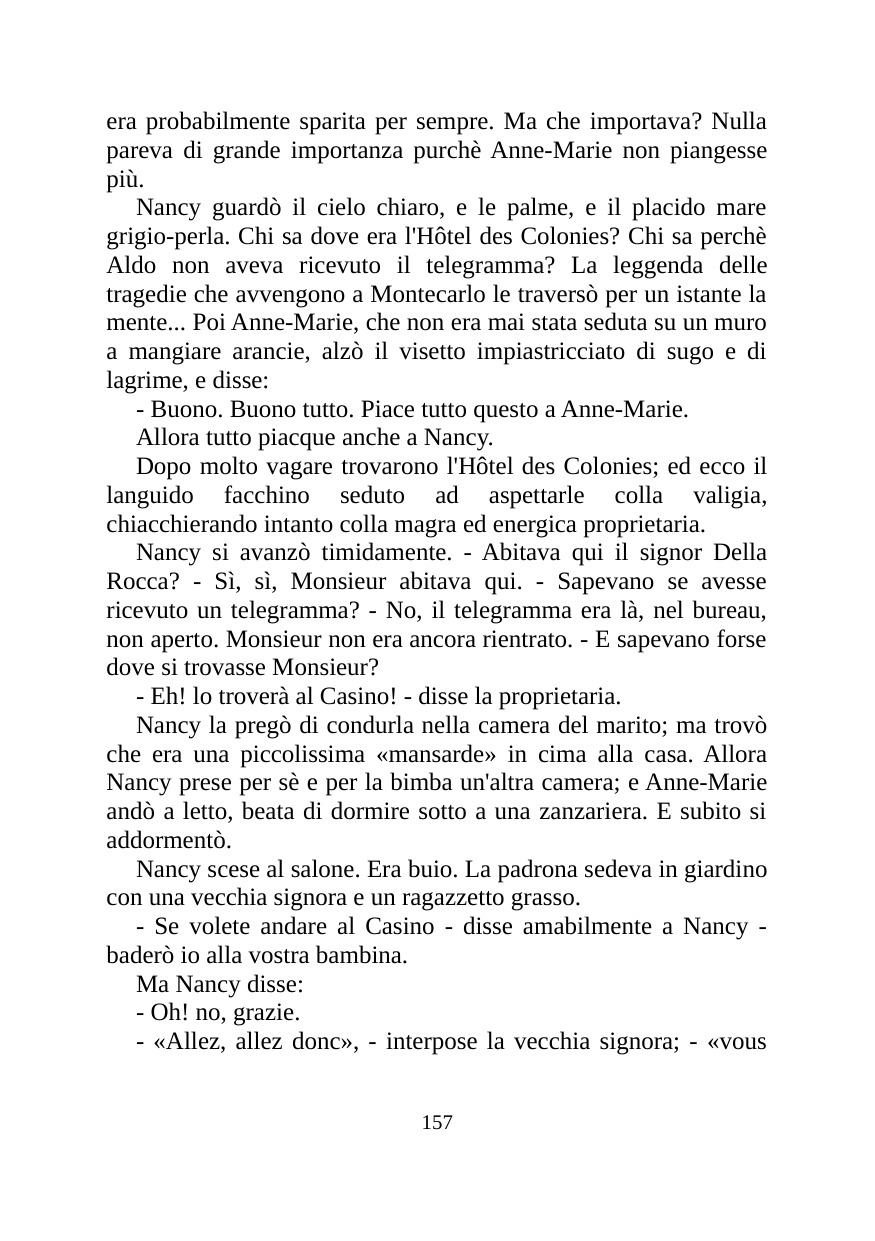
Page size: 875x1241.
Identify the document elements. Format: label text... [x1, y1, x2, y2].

text - Eh! lo troverà al Casino! - disse la proprietaria. [106, 681, 768, 710]
text Nancy la pregò di condurla nella camera del marito; ma trovò che era una piccolissima «mansarde» in cima alla casa. Allora Nancy prese per sè e per la bimba un'altra camera; e Anne-Marie andò a letto, beata di dormire sotto a una zanzariera. E subito si addormentò. [106, 710, 768, 854]
text - «Allez, allez donc», - interpose la vecchia signora; - «vous [106, 1026, 768, 1055]
text - Buono. Buono tutto. Piace tutto questo a Anne-Marie. [106, 394, 768, 422]
text Nancy guardò il cielo chiaro, e le palme, e il placido mare grigio-perla. Chi sa dove era l'Hôtel des Colonies? Chi sa perchè Aldo non aveva ricevuto il telegramma? La leggenda delle tragedie che avvengono a Montecarlo le traversò per un istante la mente... Poi Anne-Marie, che non era mai stata seduta su un muro a mangiare arancie, alzò il visetto impiastricciato di sugo e di lagrime, e disse: [106, 192, 768, 394]
text - Oh! no, grazie. [106, 997, 768, 1026]
text Allora tutto piacque anche a Nancy. [106, 422, 768, 451]
text Nancy si avanzò timidamente. - Abitava qui il signor Della Rocca? - Sì, sì, Monsieur abitava qui. - Sapevano se avesse ricevuto un telegramma? - No, il telegramma era là, nel bureau, non aperto. Monsieur non era ancora rientrato. - E sapevano forse dove si trovasse Monsieur? [106, 537, 768, 681]
text era probabilmente sparita per sempre. Ma che importava? Nulla pareva di grande importanza purchè Anne-Marie non piangesse più. [106, 106, 768, 192]
text Nancy scese al salone. Era buio. La padrona sedeva in giardino con una vecchia signora e un ragazzetto grasso. [106, 854, 768, 911]
text Ma Nancy disse: [106, 969, 768, 997]
text - Se volete andare al Casino - disse amabilmente a Nancy - baderò io alla vostra bambina. [106, 911, 768, 969]
text Dopo molto vagare trovarono l'Hôtel des Colonies; ed ecco il languido facchino seduto ad aspettarle colla valigia, chiacchierando intanto colla magra ed energica proprietaria. [106, 451, 768, 537]
